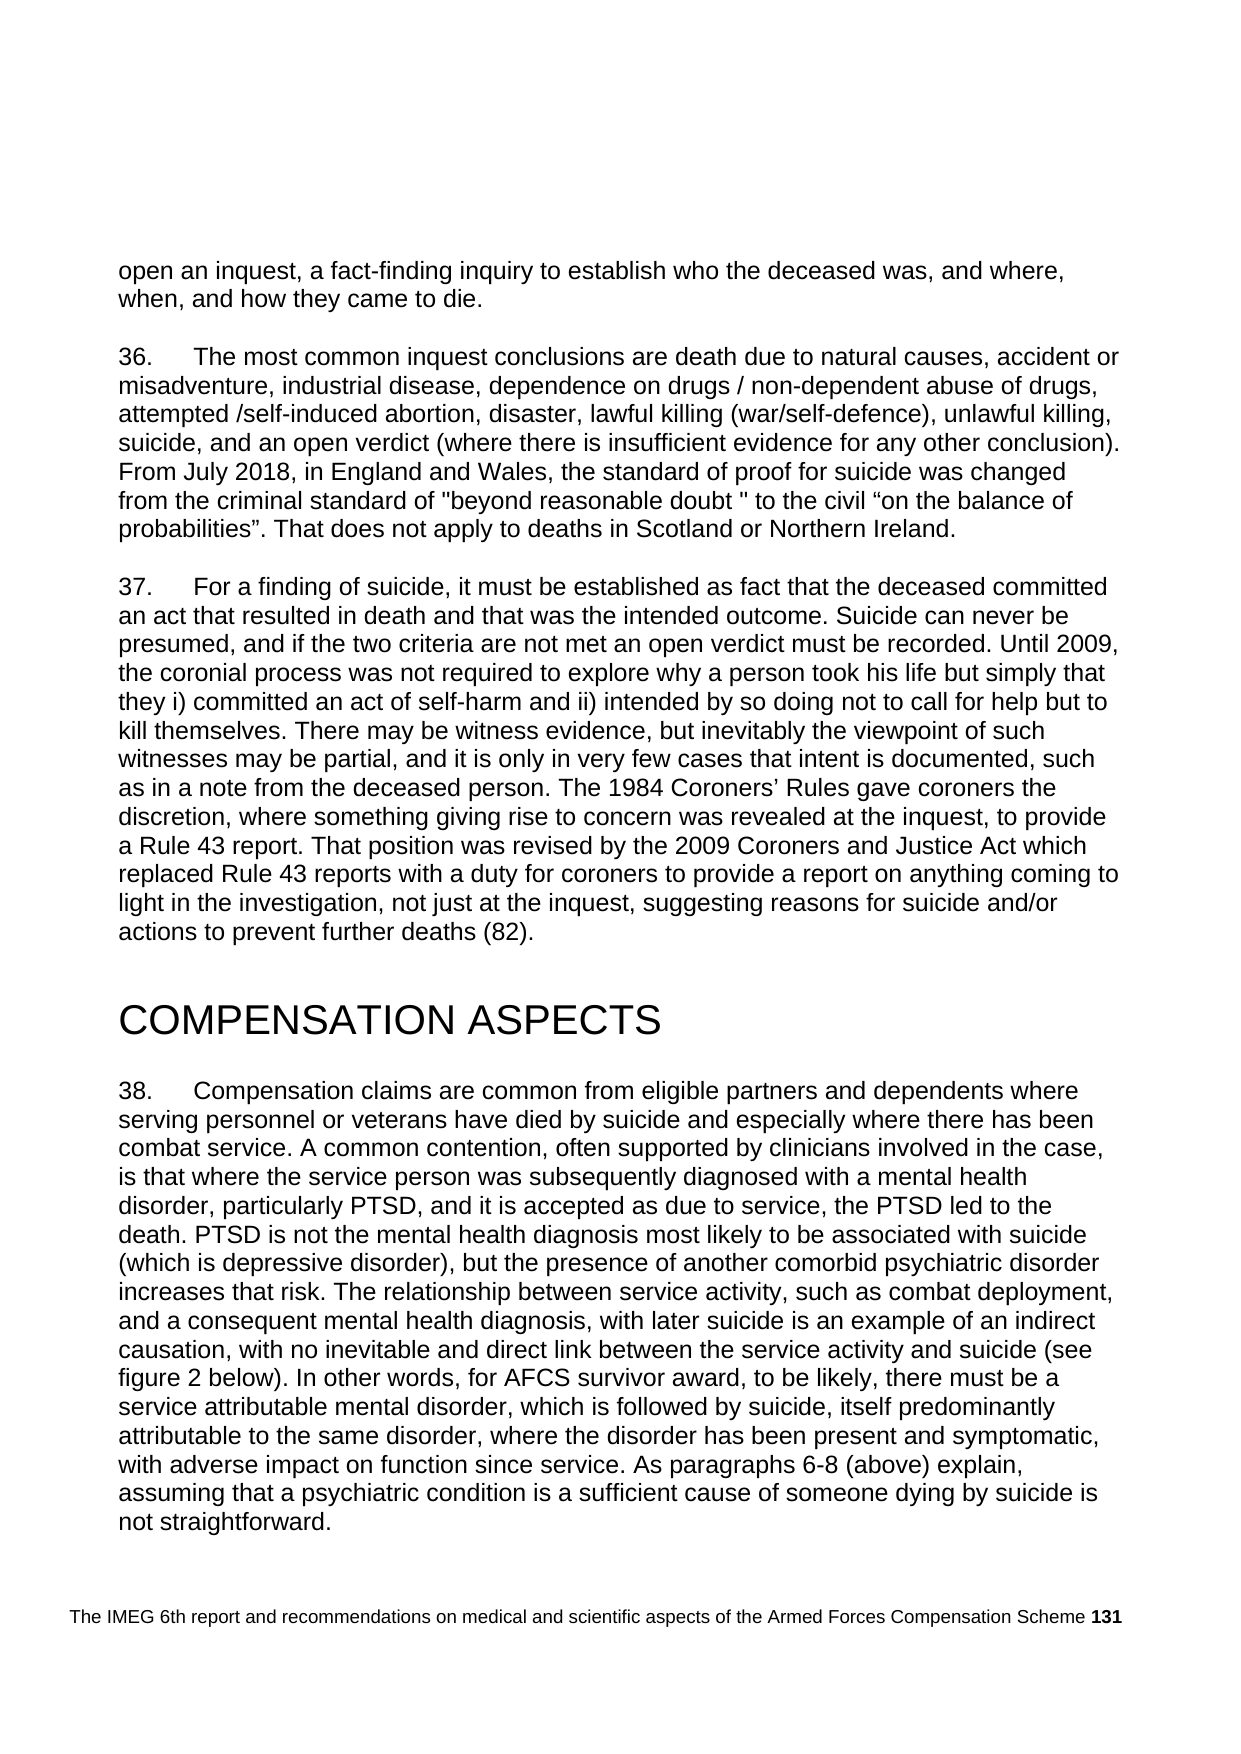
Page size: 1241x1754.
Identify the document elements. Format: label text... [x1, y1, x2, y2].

list For a finding of suicide, it must be established as fact that the deceased committed an act that resulted in death and that was the intended outcome. Suicide can never be presumed, and if the two criteria are not met an open verdict must be recorded. Until 2009, the coronial process was not required to explore why a person took his life but simply that they i) committed an act of self-harm and ii) intended by so doing not to call for help but to kill themselves. There may be witness evidence, but inevitably the viewpoint of such witnesses may be partial, and it is only in very few cases that intent is documented, such as in a note from the deceased person. The 1984 Coroners’ Rules gave coroners the discretion, where something giving rise to concern was revealed at the inquest, to provide a Rule 43 report. That position was revised by the 2009 Coroners and Justice Act which replaced Rule 43 reports with a duty for coroners to provide a report on anything coming to light in the investigation, not just at the inquest, suggesting reasons for suicide and/or actions to prevent further deaths (82). [118, 572, 1122, 946]
list Compensation claims are common from eligible partners and dependents where serving personnel or veterans have died by suicide and especially where there has been combat service. A common contention, often supported by clinicians involved in the case, is that where the service person was subsequently diagnosed with a mental health disorder, particularly PTSD, and it is accepted as due to service, the PTSD led to the death. PTSD is not the mental health diagnosis most likely to be associated with suicide (which is depressive disorder), but the presence of another comorbid psychiatric disorder increases that risk. The relationship between service activity, such as combat deployment, and a consequent mental health diagnosis, with later suicide is an example of an indirect causation, with no inevitable and direct link between the service activity and suicide (see figure 2 below). In other words, for AFCS survivor award, to be likely, there must be a service attributable mental disorder, which is followed by suicide, itself predominantly attributable to the same disorder, where the disorder has been present and symptomatic, with adverse impact on function since service. As paragraphs 6-8 (above) explain, assuming that a psychiatric condition is a sufficient cause of someone dying by suicide is not straightforward. [118, 1076, 1122, 1536]
list open an inquest, a fact-finding inquiry to establish who the deceased was, and where, when, and how they came to die. [118, 256, 1122, 313]
subtitle COMPENSATION ASPECTS [118, 996, 1122, 1044]
list The most common inquest conclusions are death due to natural causes, accident or misadventure, industrial disease, dependence on drugs / non-dependent abuse of drugs, attempted /self-induced abortion, disaster, lawful killing (war/self-defence), unlawful killing, suicide, and an open verdict (where there is insufficient evidence for any other conclusion). From July 2018, in England and Wales, the standard of proof for suicide was changed from the criminal standard of "beyond reasonable doubt " to the civil “on the balance of probabilities”. That does not apply to deaths in Scotland or Northern Ireland. [118, 342, 1122, 543]
